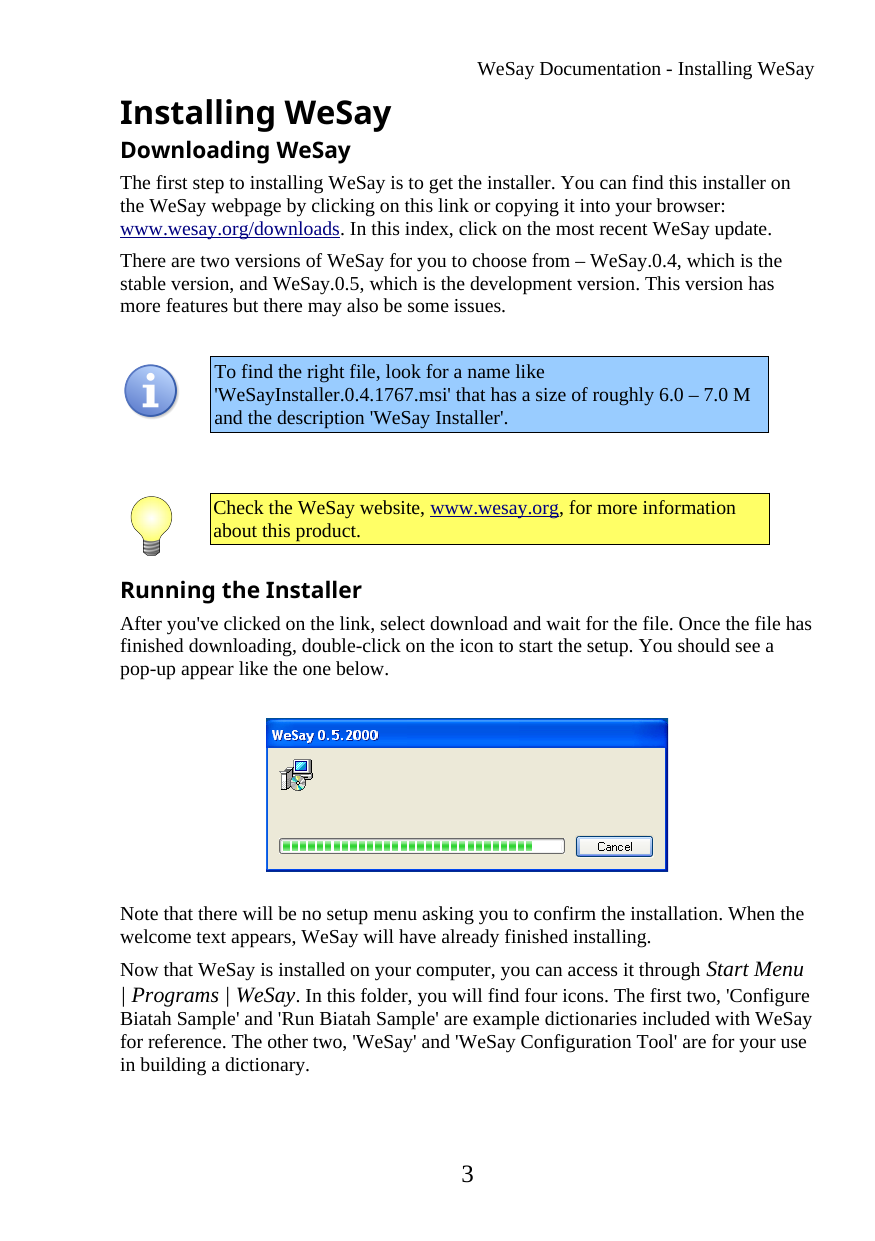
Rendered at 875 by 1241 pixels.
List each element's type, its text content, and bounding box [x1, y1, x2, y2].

text To find the right file, look for a name like 'WeSayInstaller.0.4.1767.msi' that has a size of roughly 6.0 – 7.0 M and the description 'WeSay Installer'. [211, 357, 768, 432]
text Check the WeSay website, www.wesay.org, for more information about this product. [211, 494, 769, 544]
text Note that there will be no setup menu asking you to confirm the installation. When the welcome text appears, WeSay will have already finished installing. [120, 689, 814, 947]
picture [266, 718, 669, 872]
picture [120, 495, 181, 556]
text The first step to installing WeSay is to get the installer. You can find this installer on the WeSay webpage by clicking on this link or copying it into your browser: www.wesay.org/downloads. In this index, click on the most recent WeSay update. [120, 171, 814, 240]
subtitle Installing WeSay [120, 90, 814, 134]
text There are two versions of WeSay for you to choose from – WeSay.0.4, which is the stable version, and WeSay.0.5, which is the development version. This version has more features but there may also be some issues. [120, 249, 814, 317]
subtitle Downloading WeSay [120, 134, 814, 165]
text After you've clicked on the link, select download and wait for the file. Once the file has finished downloading, double-click on the icon to start the setup. You should see a pop-up appear like the one below. [120, 611, 814, 680]
text Now that WeSay is installed on your computer, you can access it through Start Menu | Programs | WeSay. In this folder, you will find four icons. The first two, 'Configure Biatah Sample' and 'Run Biatah Sample' are example dictionaries included with WeSay for reference. The other two, 'WeSay' and 'WeSay Configuration Tool' are for your use in building a dictionary. [120, 956, 814, 1075]
subtitle Running the Installer [120, 574, 814, 605]
picture [120, 360, 181, 421]
